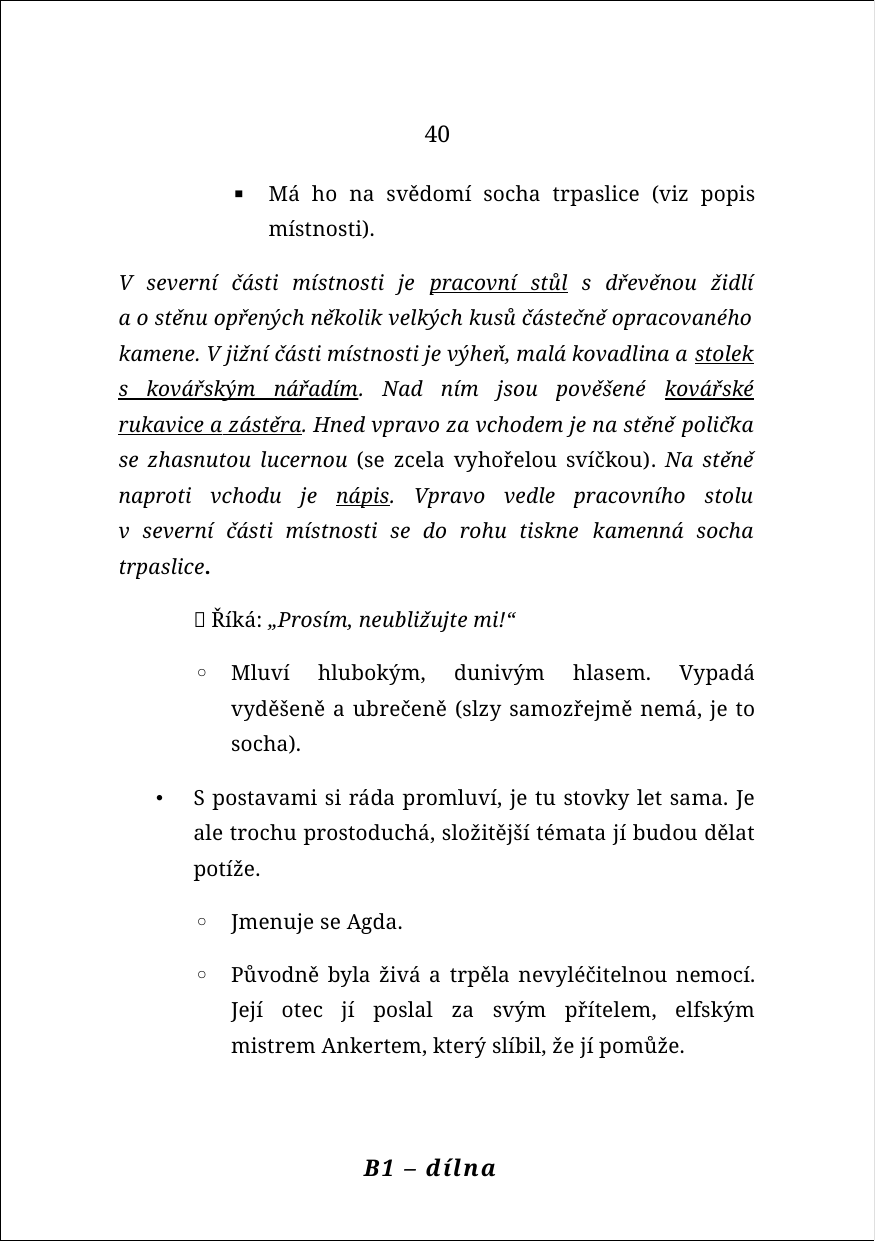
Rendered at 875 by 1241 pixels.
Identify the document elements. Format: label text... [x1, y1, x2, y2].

text V⁠ severní části místnosti je pracovní stůl s⁠ dřevěnou židlí a⁠ o⁠ stěnu opřených několik velkých kusů částečně opracovaného kamene. V⁠ jižní části místnosti je výheň, malá kovadlina a⁠ stolek s⁠ kovářským nářadím. Nad ním jsou pověšené kovářské rukavice a⁠ zástěra. Hned vpravo za vchodem je na stěně polička se zhasnutou⁠ lucernou (se zcela vyhořelou svíčkou). Na stěně naproti vchodu je nápis. Vpravo vedle pracovního stolu v⁠ severní části místnosti se do rohu tiskne kamenná socha trpaslice. [118, 268, 756, 580]
list Jmenuje se Agda. [193, 907, 756, 935]
list 💬 Říká: „Prosím, neubližujte mi!“ [156, 605, 756, 633]
list Původně byla živá a⁠ trpěla nevyléčitelnou nemocí. Její otec jí poslal za svým přítelem, elfským mistrem Ankertem, který slíbil, že jí pomůže. [193, 960, 756, 1059]
list S⁠ postavami si ráda promluví, je tu stovky let sama. Je ale trochu prostoduchá, složitější témata jí budou dělat potíže. [156, 783, 756, 882]
list Má ho na svědomí socha trpaslice (viz popis místnosti). [231, 179, 756, 243]
list Mluví hlubokým, dunivým hlasem. Vypadá vyděšeně a⁠ ubrečeně (slzy samozřejmě nemá, je to socha). [193, 658, 756, 758]
